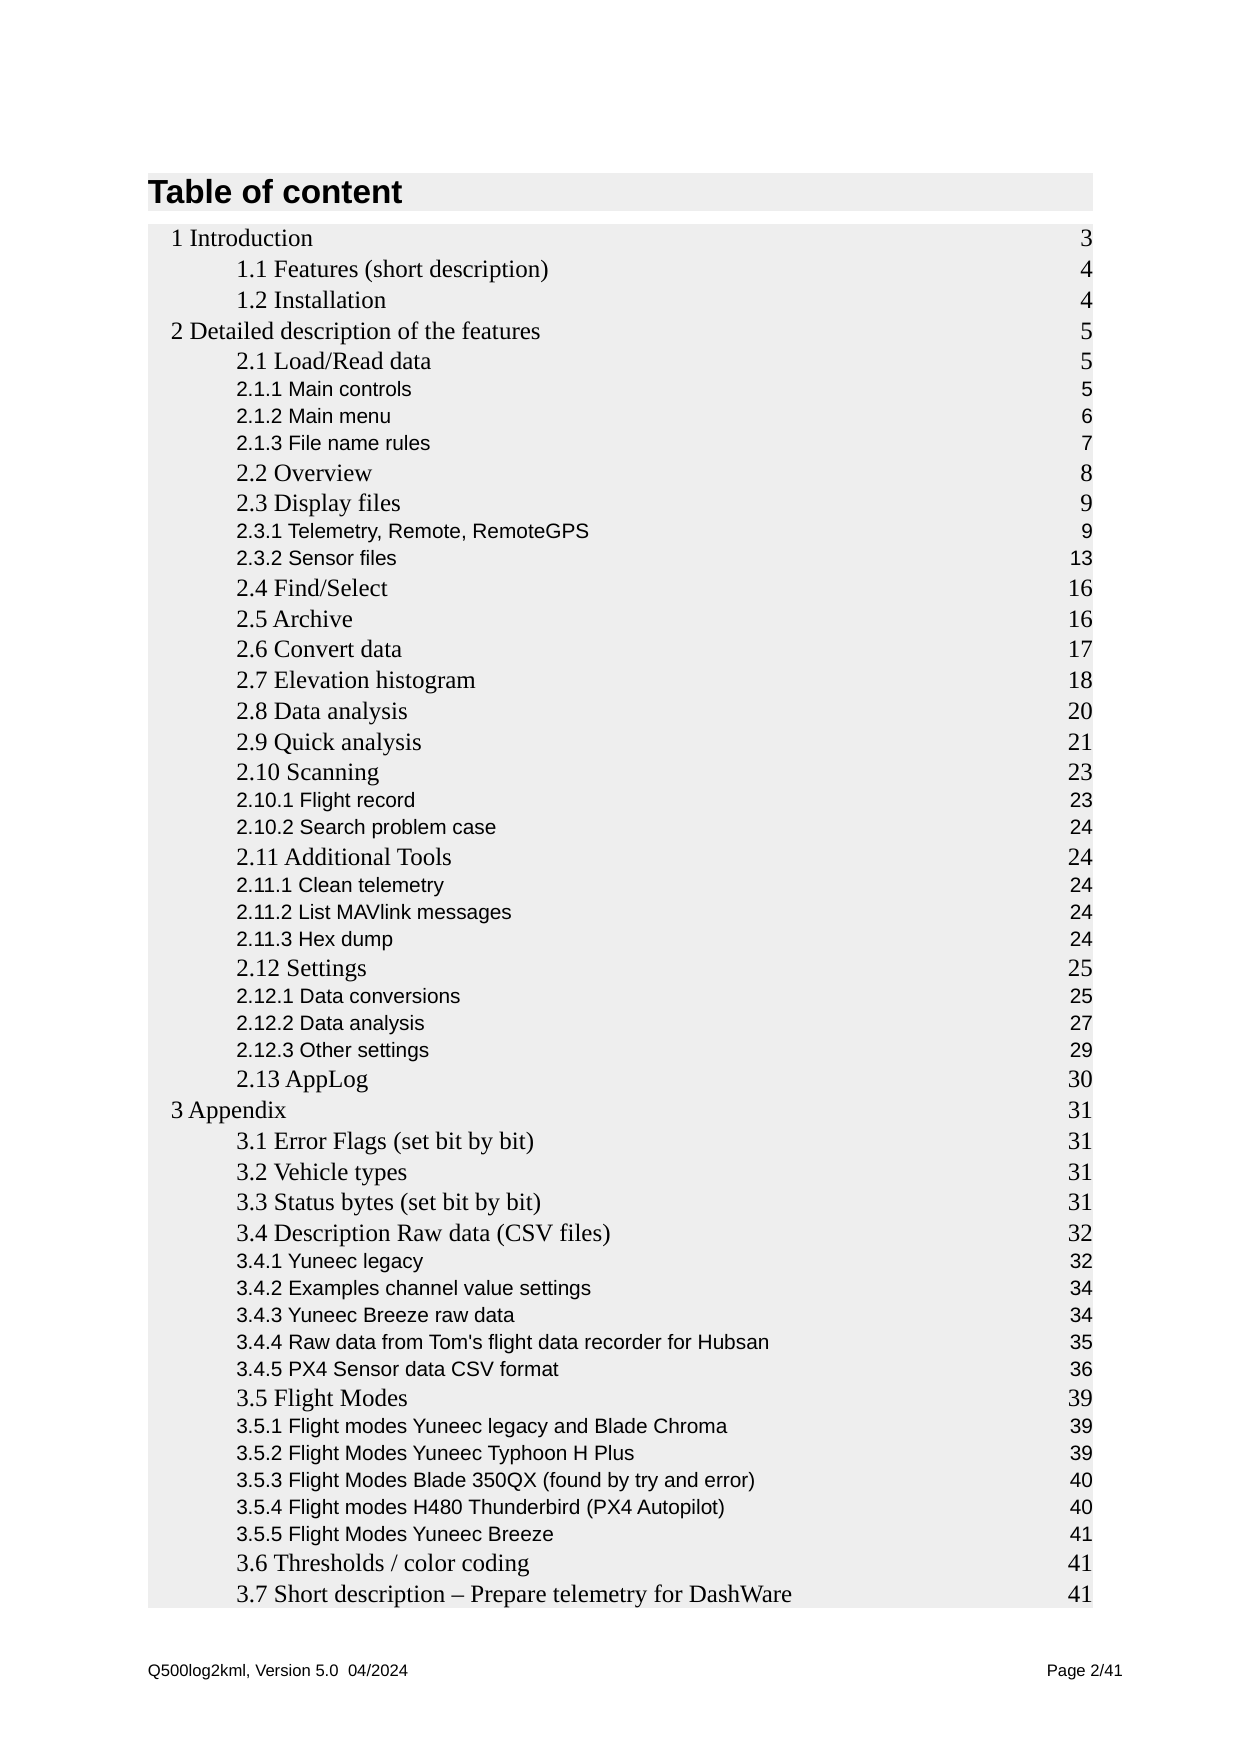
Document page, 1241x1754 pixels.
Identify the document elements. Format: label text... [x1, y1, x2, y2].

text 2.3.2 Sensor files 13 [236, 546, 1093, 570]
text 3.7 Short description – Prepare telemetry for DashWare 41 [236, 1579, 1093, 1608]
text 2.10.1 Flight record 23 [236, 788, 1093, 812]
text 3.6 Thresholds / color coding 41 [236, 1548, 1093, 1577]
text 2.1 Load/Read data 5 [236, 346, 1093, 375]
text 2.12.1 Data conversions 25 [236, 984, 1093, 1008]
text 2.1.2 Main menu 6 [236, 404, 1093, 428]
text 2.12 Settings 25 [236, 953, 1093, 982]
text 2.12.2 Data analysis 27 [236, 1011, 1093, 1035]
text 2.11.2 List MAVlink messages 24 [236, 899, 1093, 923]
text 2.3.1 Telemetry, Remote, RemoteGPS 9 [236, 519, 1093, 543]
text 2.1.1 Main controls 5 [236, 377, 1093, 401]
text 2.10.2 Search problem case 24 [236, 815, 1093, 839]
text 2.8 Data analysis 20 [236, 696, 1093, 725]
text 3.5.4 Flight modes H480 Thunderbird (PX4 Autopilot) 40 [236, 1495, 1093, 1519]
text 3.5.1 Flight modes Yuneec legacy and Blade Chroma 39 [236, 1414, 1093, 1438]
text 3.3 Status bytes (set bit by bit) 31 [236, 1187, 1093, 1216]
text 2.13 AppLog 30 [236, 1064, 1093, 1093]
text 3.5.5 Flight Modes Yuneec Breeze 41 [236, 1522, 1093, 1546]
text 3.4.3 Yuneec Breeze raw data 34 [236, 1303, 1093, 1327]
text 2.2 Overview 8 [236, 458, 1093, 487]
text 2.11 Additional Tools 24 [236, 842, 1093, 871]
text 1.2 Installation 4 [236, 285, 1093, 314]
text 1.1 Features (short description) 4 [236, 254, 1093, 283]
text 3.4.2 Examples channel value settings 34 [236, 1276, 1093, 1300]
text 2 Detailed description of the features 5 [171, 316, 1093, 344]
text 2.11.3 Hex dump 24 [236, 926, 1093, 950]
text 2.4 Find/Select 16 [236, 573, 1093, 602]
text 3.4.5 PX4 Sensor data CSV format 36 [236, 1356, 1093, 1380]
text 3.5.2 Flight Modes Yuneec Typhoon H Plus 39 [236, 1441, 1093, 1465]
text 2.10 Scanning 23 [236, 757, 1093, 786]
text 2.5 Archive 16 [236, 604, 1093, 632]
text 3 Appendix 31 [171, 1095, 1093, 1124]
text 2.7 Elevation histogram 18 [236, 665, 1093, 694]
text 2.12.3 Other settings 29 [236, 1038, 1093, 1062]
text 3.4.1 Yuneec legacy 32 [236, 1249, 1093, 1273]
text 3.5 Flight Modes 39 [236, 1383, 1093, 1412]
text 3.1 Error Flags (set bit by bit) 31 [236, 1126, 1093, 1155]
text 3.4.4 Raw data from Tom's flight data recorder for Hubsan 35 [236, 1329, 1093, 1353]
text 2.9 Quick analysis 21 [236, 727, 1093, 755]
text 2.3 Display files 9 [236, 488, 1093, 517]
subtitle Table of content [148, 173, 1093, 211]
text 2.1.3 File name rules 7 [236, 431, 1093, 455]
text 1 Introduction 3 [171, 223, 1093, 252]
text 2.6 Convert data 17 [236, 634, 1093, 663]
text 3.5.3 Flight Modes Blade 350QX (found by try and error) 40 [236, 1468, 1093, 1492]
text 3.4 Description Raw data (CSV files) 32 [236, 1218, 1093, 1247]
text 2.11.1 Clean telemetry 24 [236, 873, 1093, 897]
text 3.2 Vehicle types 31 [236, 1157, 1093, 1186]
